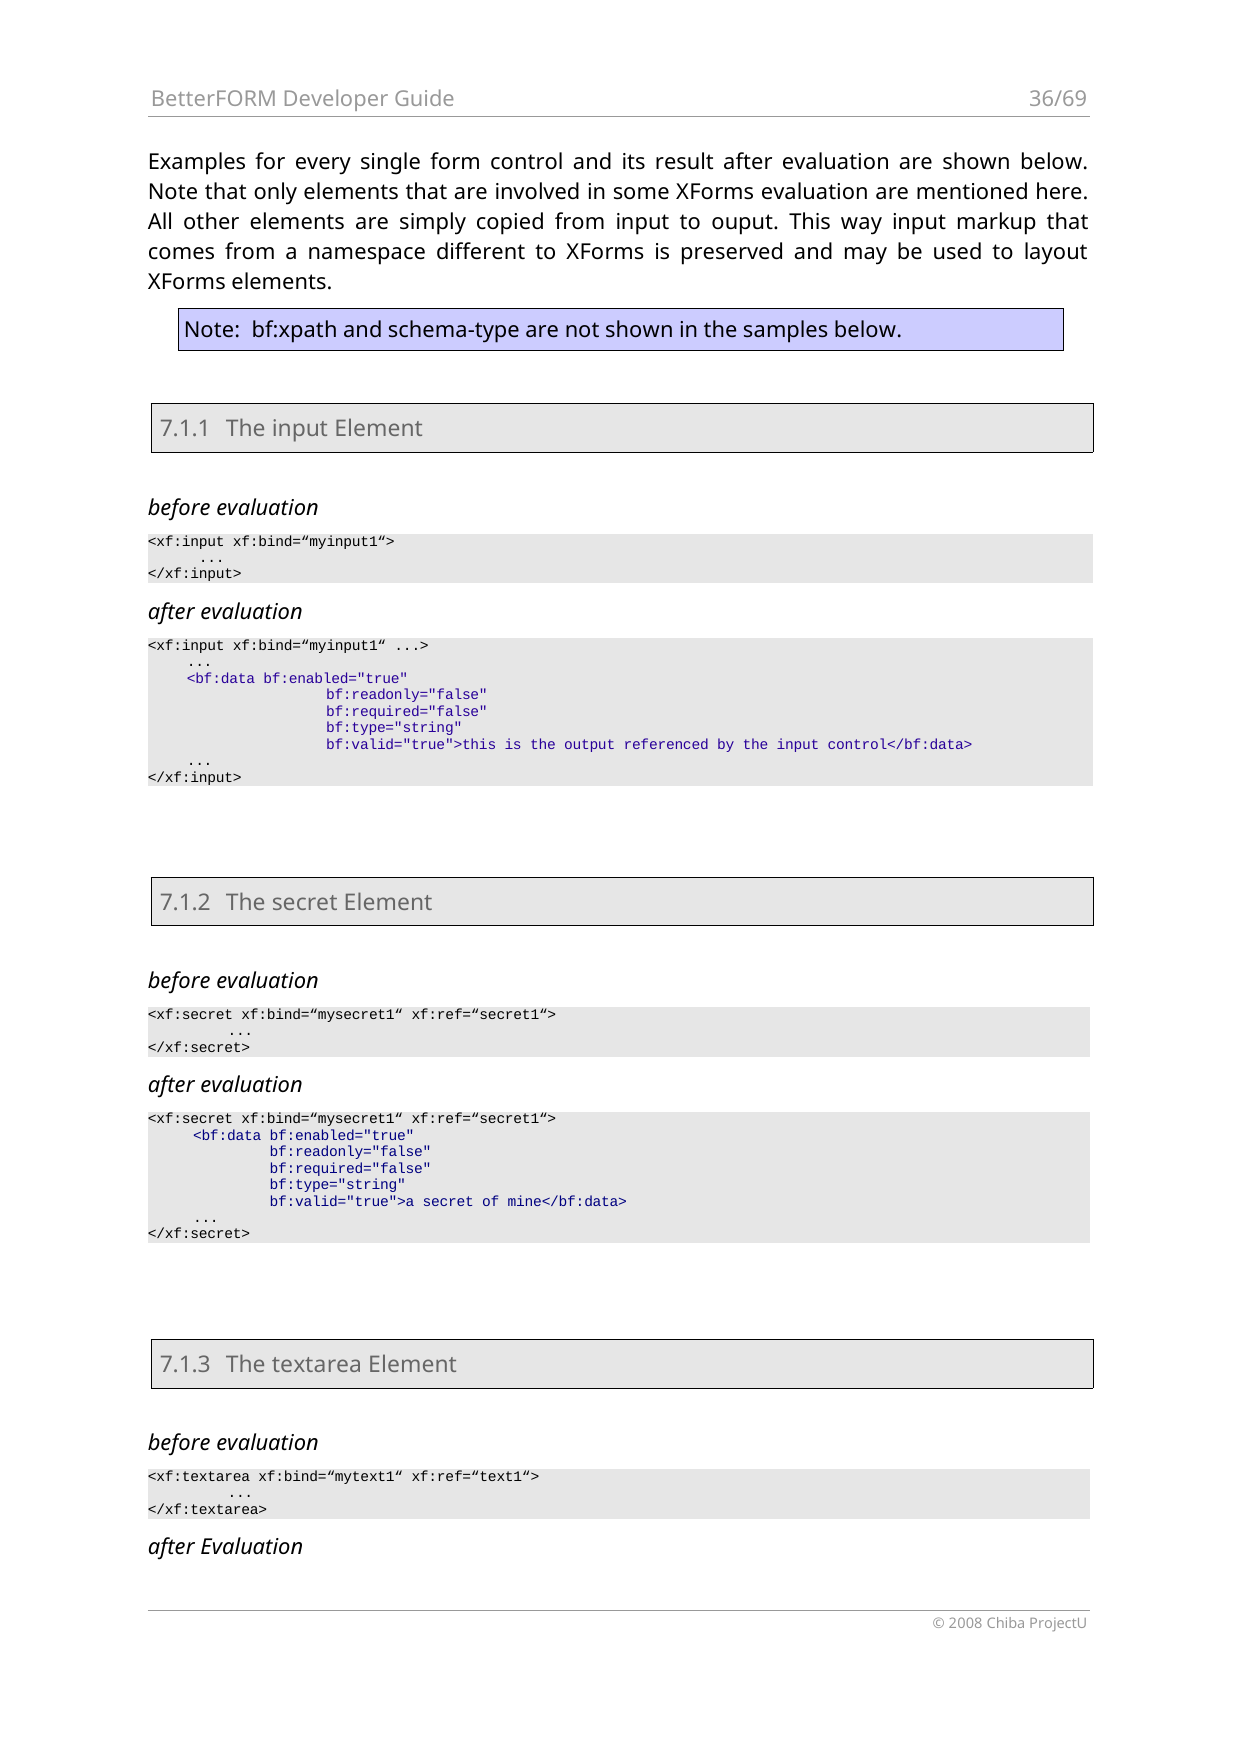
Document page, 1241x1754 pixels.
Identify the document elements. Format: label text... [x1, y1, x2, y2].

text <xf:secret xf:bind=“mysecret1“ xf:ref=“secret1“> <bf:data bf:enabled="true" bf:readonly="false" bf:required="false" bf:type="string" bf:valid="true">a secret of mine</bf:data> ... </xf:secret> [148, 1112, 1090, 1243]
subtitle The textarea Element [152, 1340, 1093, 1388]
text before evaluation [148, 491, 1090, 521]
text <xf:input xf:bind=“myinput1“ ...> ... <bf:data bf:enabled="true" bf:readonly="false" bf:required="false" bf:type="string" bf:valid="true">this is the output referenced by the input control</bf:data> ... </xf:input> [148, 638, 1093, 786]
text after evaluation [148, 596, 1093, 626]
text after Evaluation [148, 1531, 1090, 1561]
text <xf:textarea xf:bind=“mytext1“ xf:ref=“text1“> ... </xf:textarea> [148, 1469, 1090, 1519]
text Note: bf:xpath and schema-type are not shown in the samples below. [179, 309, 1063, 350]
text before evaluation [148, 965, 1090, 995]
text before evaluation [148, 1427, 1090, 1457]
subtitle The secret Element [152, 878, 1093, 925]
subtitle The input Element [152, 404, 1093, 452]
text after evaluation [148, 1069, 1090, 1099]
text Examples for every single form control and its result after evaluation are shown below. Note that only elements that are involved in some XForms evaluation are mentioned here. All other elements are simply copied from input to ouput. This way input markup that comes from a namespace different to XForms is preserved and may be used to layout XForms elements. [148, 146, 1090, 296]
text <xf:secret xf:bind=“mysecret1“ xf:ref=“secret1“> ... </xf:secret> [148, 1007, 1090, 1057]
text <xf:input xf:bind=“myinput1“> ... </xf:input> [148, 534, 1093, 583]
